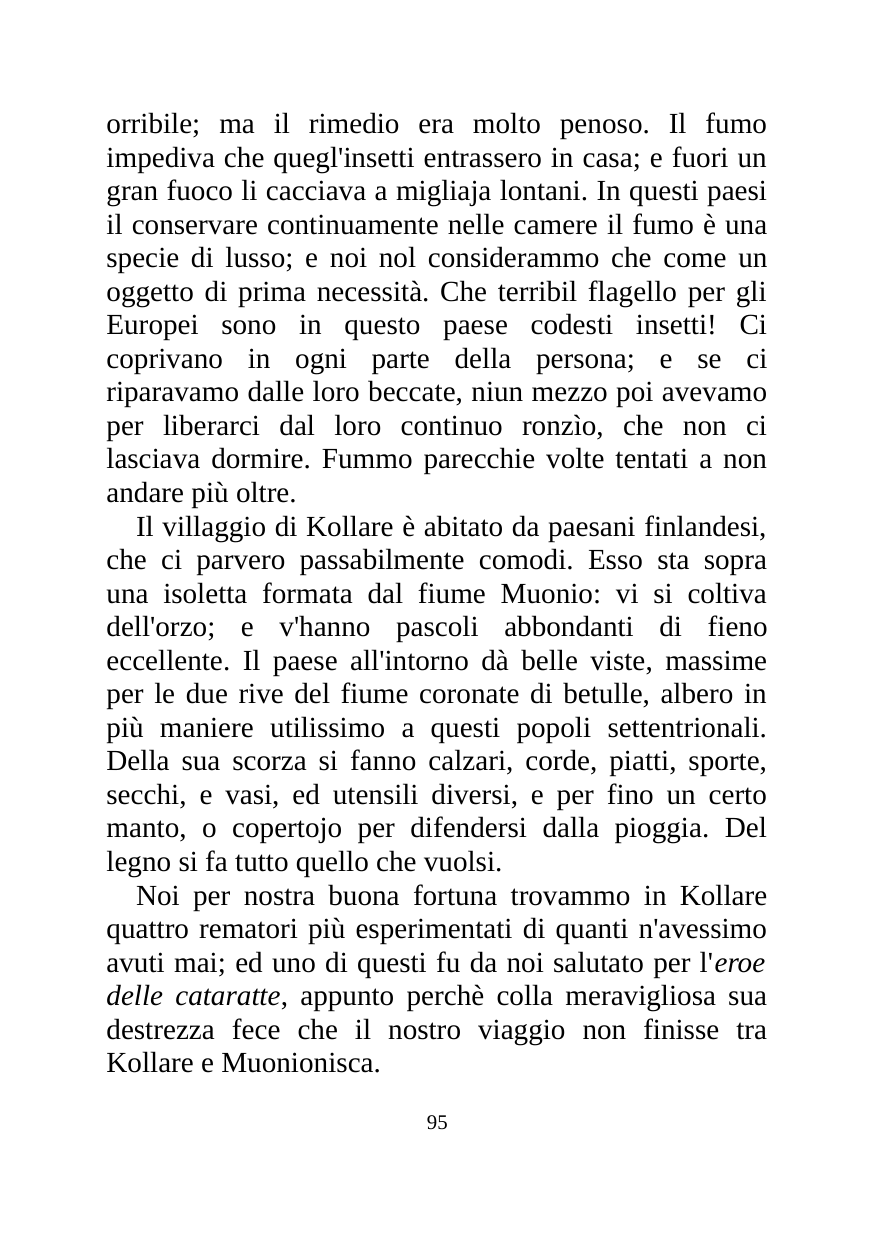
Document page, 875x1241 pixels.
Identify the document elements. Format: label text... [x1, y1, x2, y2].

text orribile; ma il rimedio era molto penoso. Il fumo impediva che quegl'insetti entrassero in casa; e fuori un gran fuoco li cacciava a migliaja lontani. In questi paesi il conservare continuamente nelle camere il fumo è una specie di lusso; e noi nol considerammo che come un oggetto di prima necessità. Che terribil flagello per gli Europei sono in questo paese codesti insetti! Ci coprivano in ogni parte della persona; e se ci riparavamo dalle loro beccate, niun mezzo poi avevamo per liberarci dal loro continuo ronzìo, che non ci lasciava dormire. Fummo parecchie volte tentati a non andare più oltre. [106, 106, 768, 509]
text Noi per nostra buona fortuna trovammo in Kollare quattro rematori più esperimentati di quanti n'avessimo avuti mai; ed uno di questi fu da noi salutato per l'eroe delle cataratte, appunto perchè colla meravigliosa sua destrezza fece che il nostro viaggio non finisse tra Kollare e Muonionisca. [106, 878, 768, 1079]
text Il villaggio di Kollare è abitato da paesani finlandesi, che ci parvero passabilmente comodi. Esso sta sopra una isoletta formata dal fiume Muonio: vi si coltiva dell'orzo; e v'hanno pascoli abbondanti di fieno eccellente. Il paese all'intorno dà belle viste, massime per le due rive del fiume coronate di betulle, albero in più maniere utilissimo a questi popoli settentrionali. Della sua scorza si fanno calzari, corde, piatti, sporte, secchi, e vasi, ed utensili diversi, e per fino un certo manto, o copertojo per difendersi dalla pioggia. Del legno si fa tutto quello che vuolsi. [106, 509, 768, 878]
